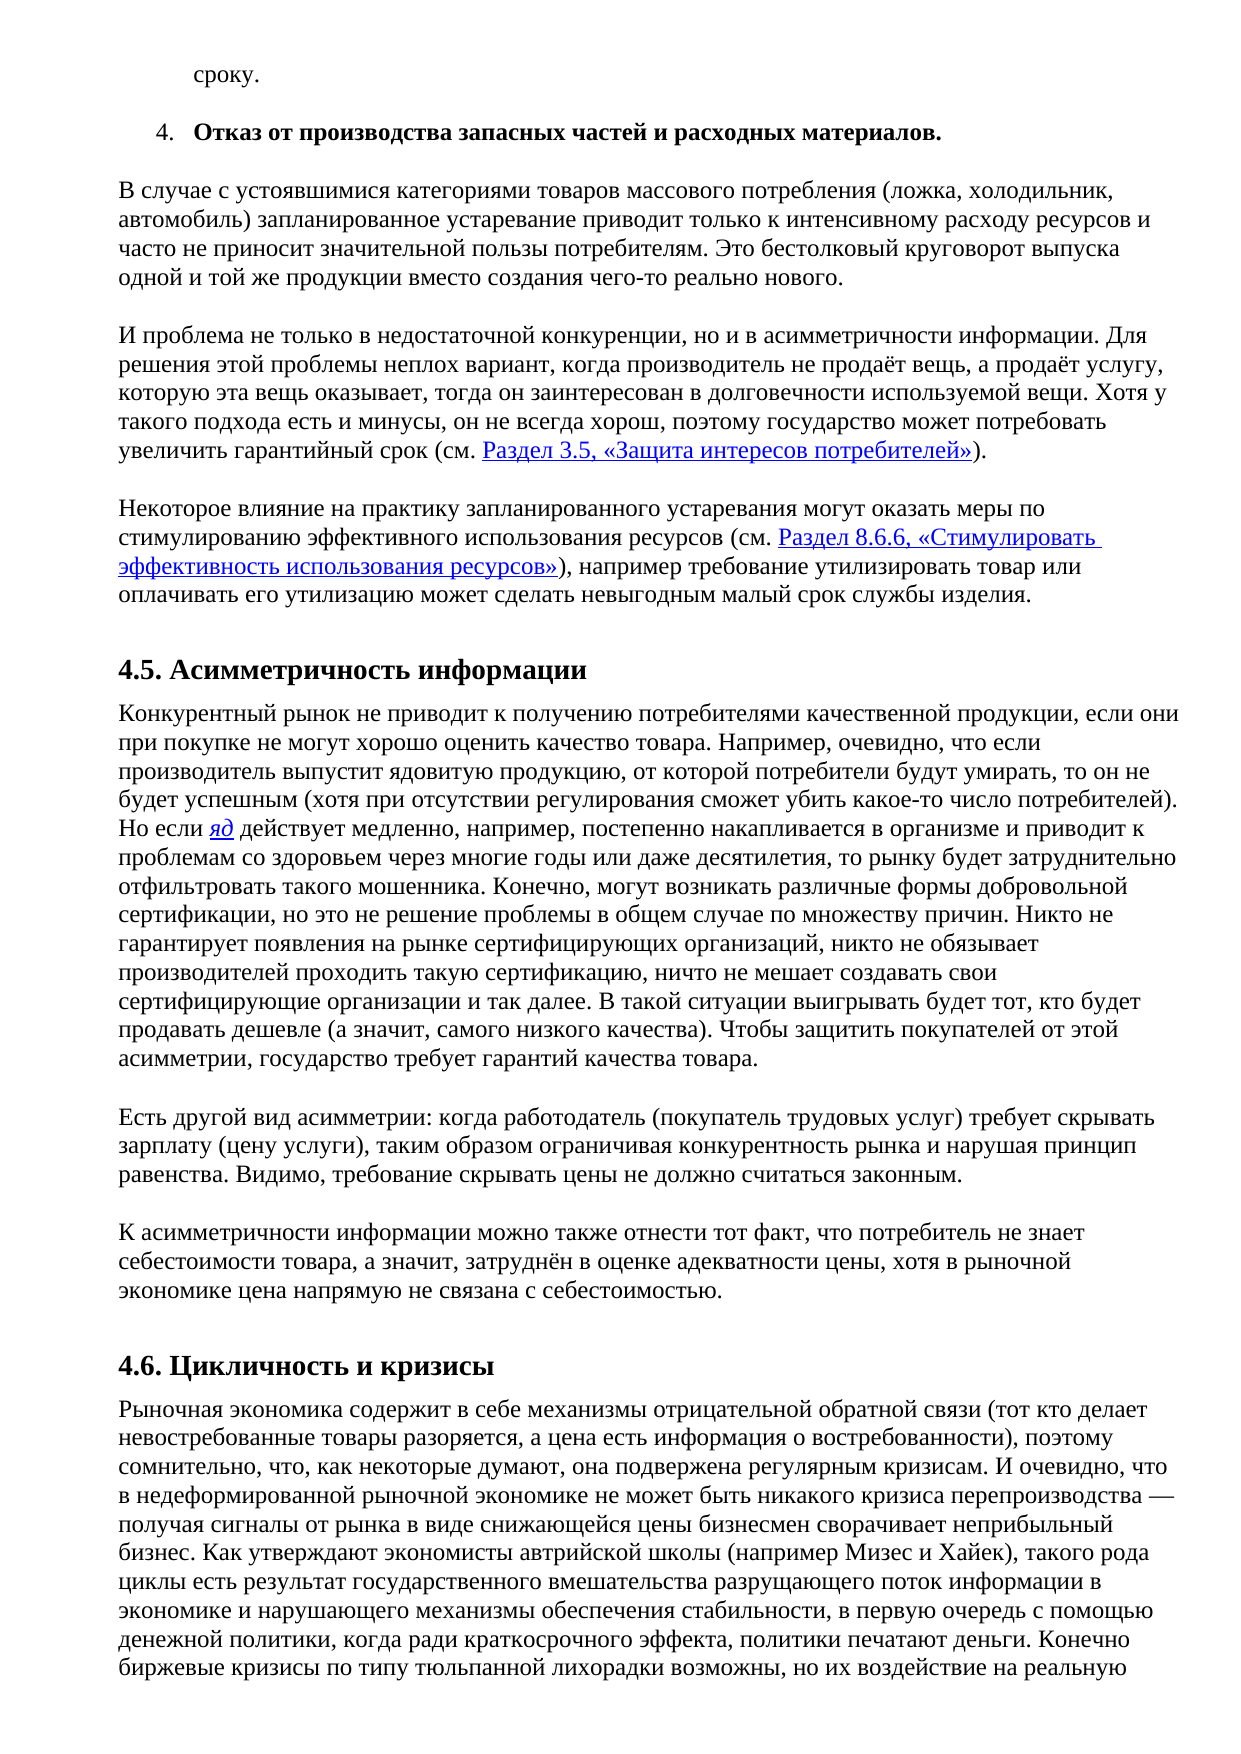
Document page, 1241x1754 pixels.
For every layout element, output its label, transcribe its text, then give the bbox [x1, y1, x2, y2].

text Рыночная экономика содержит в себе механизмы отрицательной обратной связи (тот кто делает невостребованные товары разоряется, а цена есть информация о востребованности), поэтому сомнительно, что, как некоторые думают, она подвержена регулярным кризисам. И очевидно, что в недеформированной рыночной экономике не может быть никакого кризиса перепроизводства — получая сигналы от рынка в виде снижающейся цены бизнесмен сворачивает неприбыльный бизнес. Как утверждают экономисты автрийской школы (например Мизес и Хайек), такого рода циклы есть результат государственного вмешательства разрущающего поток информации в экономике и нарушающего механизмы обеспечения стабильности, в первую очередь с помощью денежной политики, когда ради краткосрочного эффекта, политики печатают деньги. Конечно биржевые кризисы по типу тюльпанной лихорадки возможны, но их воздействие на реальную [118, 1394, 1181, 1681]
text Конкурентный рынок не приводит к получению потребителями качественной продукции, если они при покупке не могут хорошо оценить качество товара. Например, очевидно, что если производитель выпустит ядовитую продукцию, от которой потребители будут умирать, то он не будет успешным (хотя при отсутствии регулирования сможет убить какое-то число потребителей). Но если яд действует медленно, например, постепенно накапливается в организме и приводит к проблемам со здоровьем через многие годы или даже десятилетия, то рынку будет затруднительно отфильтровать такого мошенника. Конечно, могут возникать различные формы добровольной сертификации, но это не решение проблемы в общем случае по множеству причин. Никто не гарантирует появления на рынке сертифицирующих организаций, никто не обязывает производителей проходить такую сертификацию, ничто не мешает создавать свои сертифицирующие организации и так далее. В такой ситуации выигрывать будет тот, кто будет продавать дешевле (а значит, самого низкого качества). Чтобы защитить покупателей от этой асимметрии, государство требует гарантий качества товара. [118, 698, 1181, 1072]
subtitle 4.5. Асимметричность информации [118, 652, 1181, 686]
subtitle 4.6. Цикличность и кризисы [118, 1348, 1181, 1381]
text Есть другой вид асимметрии: когда работодатель (покупатель трудовых услуг) требует скрывать зарплату (цену услуги), таким образом ограничивая конкурентность рынка и нарушая принцип равенства. Видимо, требование скрывать цены не должно считаться законным. [118, 1102, 1181, 1188]
text Некоторое влияние на практику запланированного устаревания могут оказать меры по стимулированию эффективного использования ресурсов (см. Раздел 8.6.6, «Стимулировать эффективность использования ресурсов»), например требование утилизировать товар или оплачивать его утилизацию может сделать невыгодным малый срок службы изделия. [118, 493, 1181, 608]
text И проблема не только в недостаточной конкуренции, но и в асимметричности информации. Для решения этой проблемы неплох вариант, когда производитель не продаёт вещь, а продаёт услугу, которую эта вещь оказывает, тогда он заинтересован в долговечности используемой вещи. Хотя у такого подхода есть и минусы, он не всегда хорош, поэтому государство может потребовать увеличить гарантийный срок (см. Раздел 3.5, «Защита интересов потребителей»). [118, 320, 1181, 464]
text К асимметричности информации можно также отнести тот факт, что потребитель не знает себестоимости товара, а значит, затруднён в оценке адекватности цены, хотя в рыночной экономике цена напрямую не связана с себестоимостью. [118, 1217, 1181, 1303]
text В случае с устоявшимися категориями товаров массового потребления (ложка, холодильник, автомобиль) запланированное устаревание приводит только к интенсивному расходу ресурсов и часто не приносит значительной пользы потребителям. Это бестолковый круговорот выпуска одной и той же продукции вместо создания чего-то реально нового. [118, 176, 1181, 291]
list Отказ от производства запасных частей и расходных материалов. [156, 117, 1181, 146]
list сроку. [156, 59, 1181, 88]
